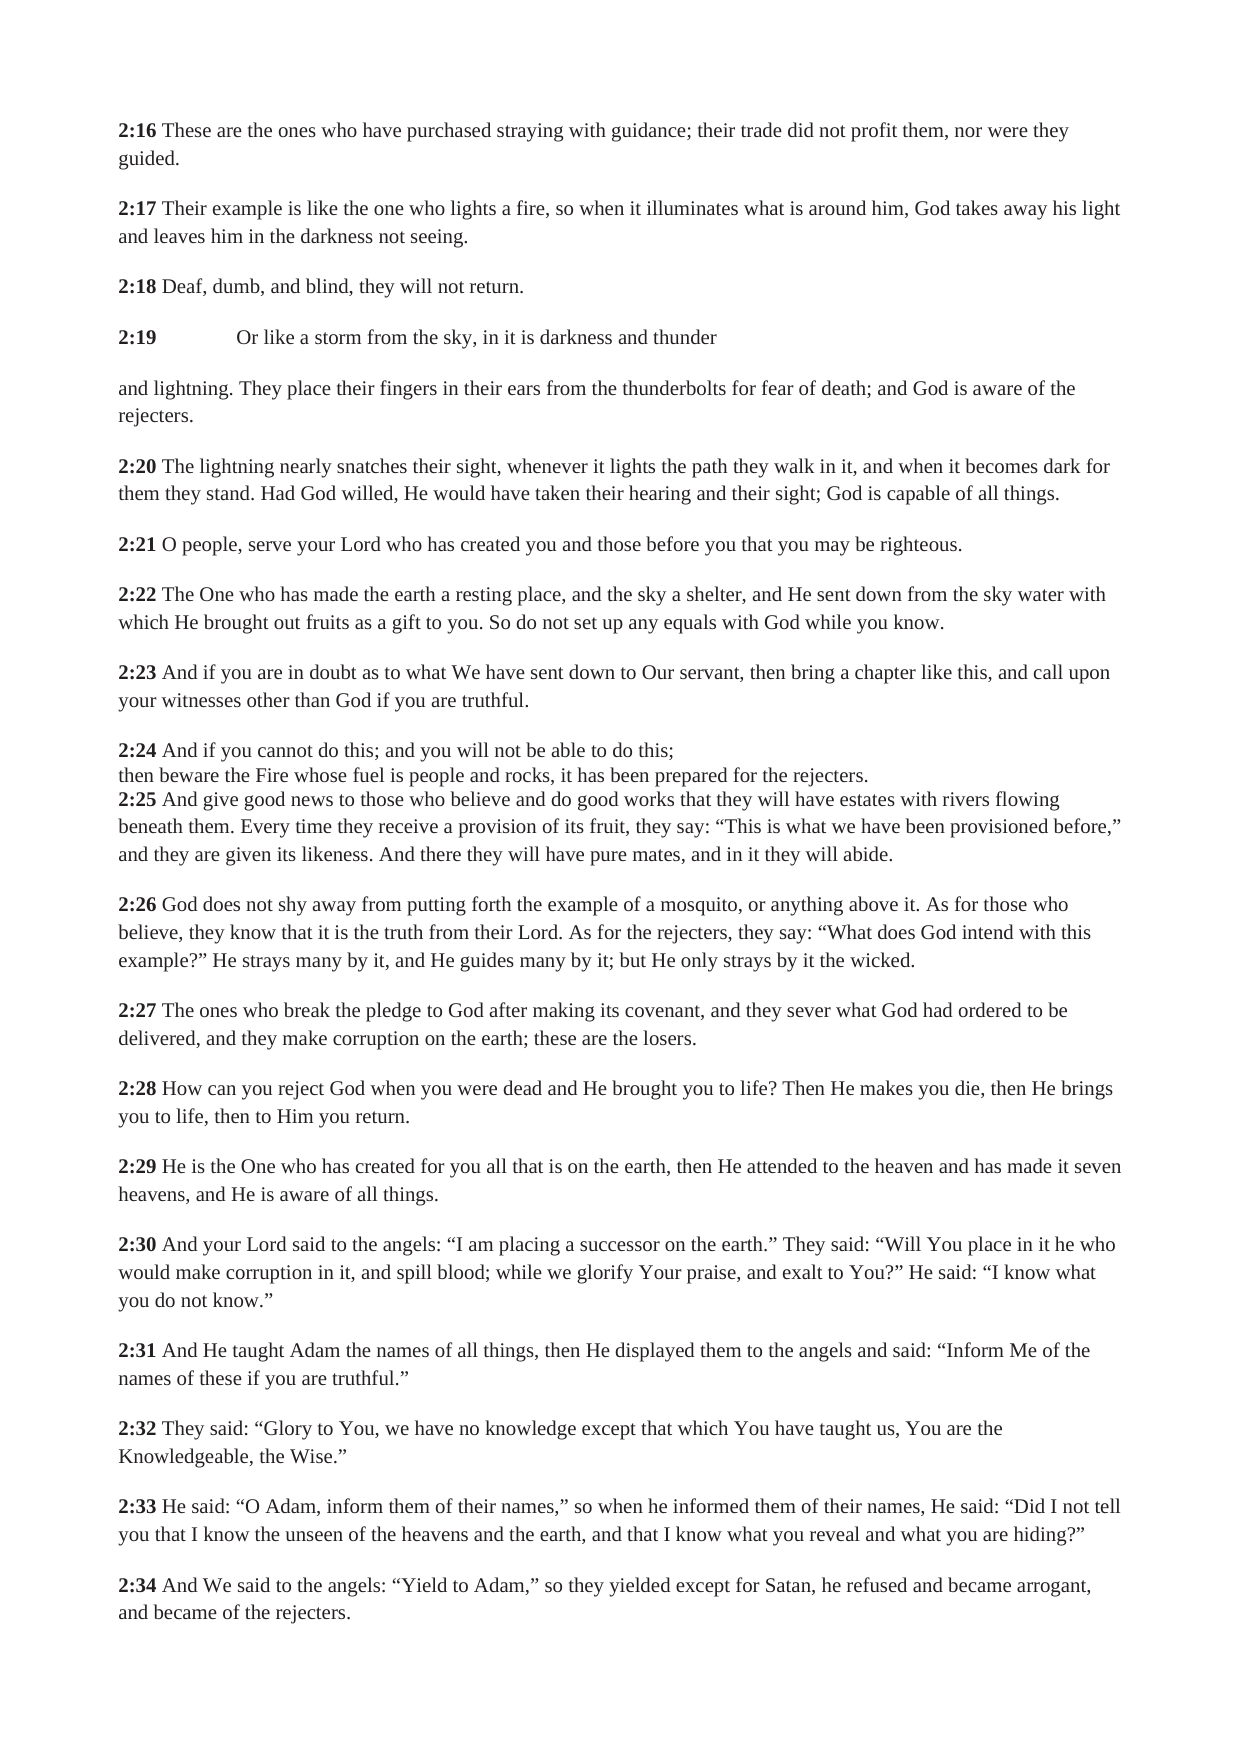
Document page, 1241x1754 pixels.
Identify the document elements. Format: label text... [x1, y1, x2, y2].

text 2:16 These are the ones who have purchased straying with guidance; their trade did not profit them, nor were they guided. [118, 118, 1122, 170]
text and lightning. They place their fingers in their ears from the thunderbolts for fear of death; and God is aware of the rejecters. [118, 375, 1122, 427]
text 2:34 And We said to the angels: “Yield to Adam,” so they yielded except for Satan, he refused and became arrogant, and became of the rejecters. [118, 1572, 1122, 1624]
text 2:20 The lightning nearly snatches their sight, whenever it lights the path they walk in it, and when it becomes dark for them they stand. Had God willed, He would have taken their hearing and their sight; God is capable of all things. [118, 453, 1122, 505]
text 2:31 And He taught Adam the names of all things, then He displayed them to the angels and said: “Inform Me of the names of these if you are truthful.” [118, 1338, 1122, 1390]
text 2:25 And give good news to those who believe and do good works that they will have estates with rivers flowing beneath them. Every time they receive a provision of its fruit, they say: “This is what we have been provisioned before,” and they are given its likeness. And there they will have pure mates, and in it they will abide. [118, 787, 1122, 866]
text 2:17 Their example is like the one who lights a fire, so when it illuminates what is around him, God takes away his light and leaves him in the darkness not seeing. [118, 196, 1122, 248]
text 2:29 He is the One who has created for you all that is on the earth, then He attended to the heaven and has made it seven heavens, and He is aware of all things. [118, 1154, 1122, 1206]
text 2:28 How can you reject God when you were dead and He brought you to life? Then He makes you die, then He brings you to life, then to Him you return. [118, 1076, 1122, 1128]
text then beware the Fire whose fuel is people and rocks, it has been prepared for the rejecters. [118, 762, 1122, 787]
text 2:24 And if you cannot do this; and you will not be able to do this; [118, 738, 1122, 762]
text 2:19 Or like a storm from the sky, in it is darkness and thunder [118, 325, 1122, 349]
text 2:33 He said: “O Adam, inform them of their names,” so when he informed them of their names, He said: “Did I not tell you that I know the unseen of the heavens and the earth, and that I know what you reveal and what you are hiding?” [118, 1494, 1122, 1546]
text 2:21 O people, serve your Lord who has created you and those before you that you may be righteous. [118, 532, 1122, 556]
text 2:18 Deaf, dumb, and blind, they will not return. [118, 274, 1122, 298]
text 2:22 The One who has made the earth a resting place, and the sky a shelter, and He sent down from the sky water with which He brought out fruits as a gift to you. So do not set up any equals with God while you know. [118, 582, 1122, 634]
text 2:32 They said: “Glory to You, we have no knowledge except that which You have taught us, You are the Knowledgeable, the Wise.” [118, 1416, 1122, 1468]
text 2:27 The ones who break the pledge to God after making its covenant, and they sever what God had ordered to be delivered, and they make corruption on the earth; these are the losers. [118, 998, 1122, 1050]
text 2:26 God does not shy away from putting forth the example of a mosquito, or anything above it. As for those who believe, they know that it is the truth from their Lord. As for the rejecters, they say: “What does God intend with this example?” He strays many by it, and He guides many by it; but He only strays by it the wicked. [118, 892, 1122, 972]
text 2:30 And your Lord said to the angels: “I am placing a successor on the earth.” They said: “Will You place in it he who would make corruption in it, and spill blood; while we glorify Your praise, and exalt to You?” He said: “I know what you do not know.” [118, 1232, 1122, 1312]
text 2:23 And if you are in doubt as to what We have sent down to Our servant, then bring a chapter like this, and call upon your witnesses other than God if you are truthful. [118, 660, 1122, 712]
